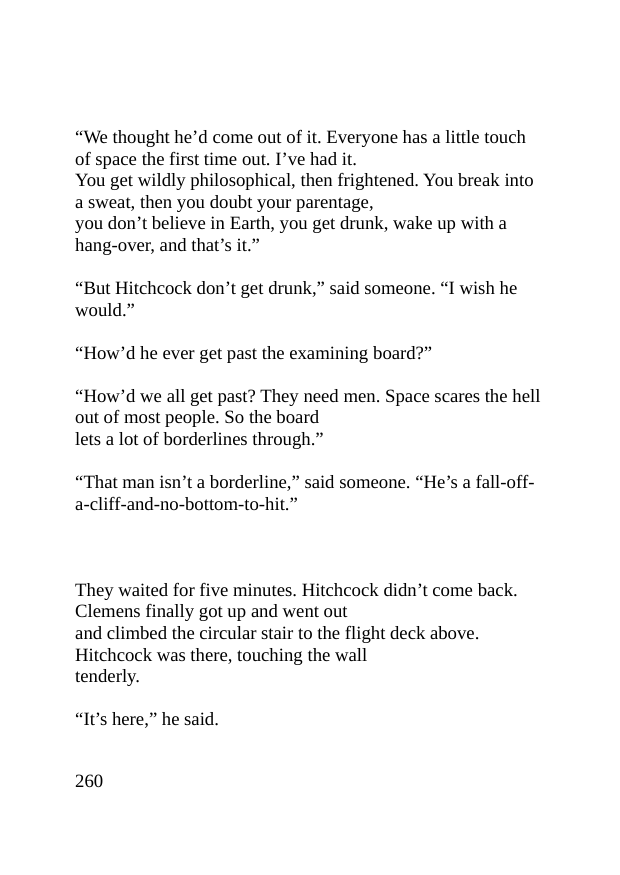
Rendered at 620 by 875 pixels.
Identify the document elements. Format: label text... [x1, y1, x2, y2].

text “We thought he’d come out of it. Everyone has a little touch of space the first time out. I’ve had it. You get wildly philosophical, then frightened. You break into a sweat, then you doubt your parentage, you don’t believe in Earth, you get drunk, wake up with a hang-over, and that’s it.” “But Hitchcock don’t get drunk,” said someone. “I wish he would.” “How’d he ever get past the examining board?” “How’d we all get past? They need men. Space scares the hell out of most people. So the board lets a lot of borderlines through.” “That man isn’t a borderline,” said someone. “He’s a fall-off-a-cliff-and-no-bottom-to-hit.” They waited for five minutes. Hitchcock didn’t come back. Clemens finally got up and went out and climbed the circular stair to the flight deck above. Hitchcock was there, touching the wall tenderly. “It’s here,” he said. [75, 126, 544, 730]
